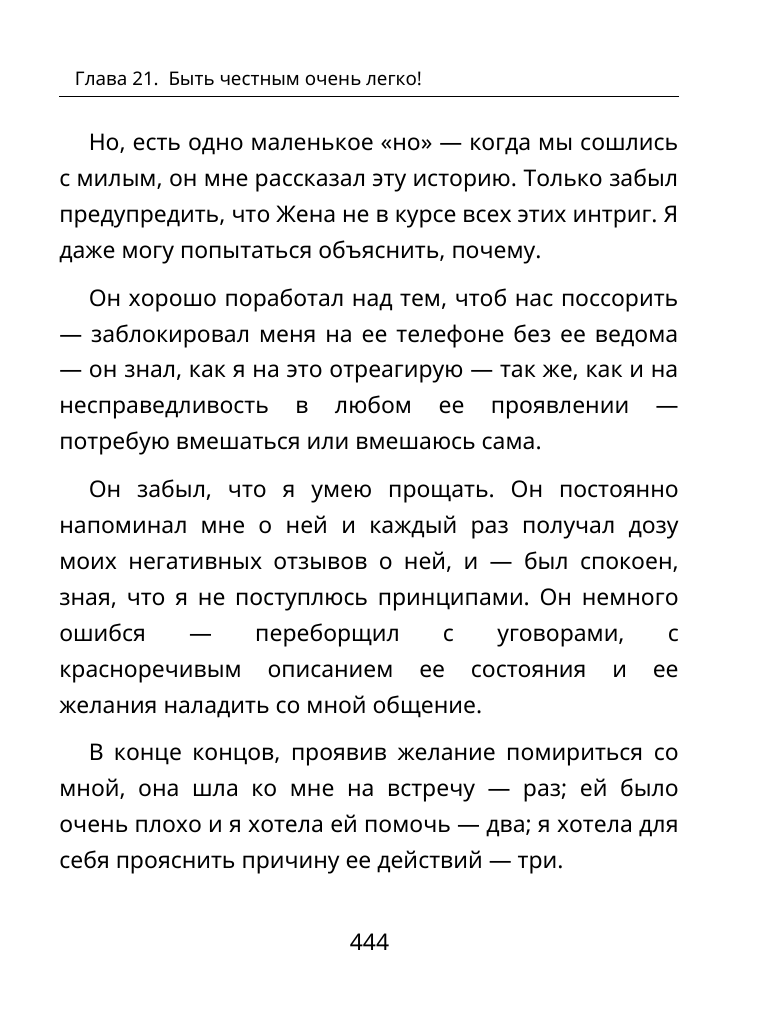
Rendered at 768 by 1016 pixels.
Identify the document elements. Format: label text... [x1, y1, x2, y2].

text Он хорошо поработал над тем, чтоб нас поссорить — заблокировал меня на ее телефоне без ее ведома — он знал, как я на это отреагирую — так же, как и на несправедливость в любом ее проявлении — потребую вмешаться или вмешаюсь сама. [59, 282, 679, 457]
text Но, есть одно маленькое «но» — когда мы сошлись с милым, он мне рассказал эту историю. Только забыл предупредить, что Жена не в курсе всех этих интриг. Я даже могу попытаться объяснить, почему. [59, 126, 679, 265]
text Он забыл, что я умею прощать. Он постоянно напоминал мне о ней и каждый раз получал дозу моих негативных отзывов о ней, и — был спокоен, зная, что я не поступлюсь принципами. Он немного ошибся — переборщил с уговорами, с красноречивым описанием ее состояния и ее желания наладить со мной общение. [59, 473, 679, 720]
text В конце концов, проявив желание помириться со мной, она шла ко мне на встречу — раз; ей было очень плохо и я хотела ей помочь — два; я хотела для себя прояснить причину ее действий — три. [59, 736, 679, 875]
